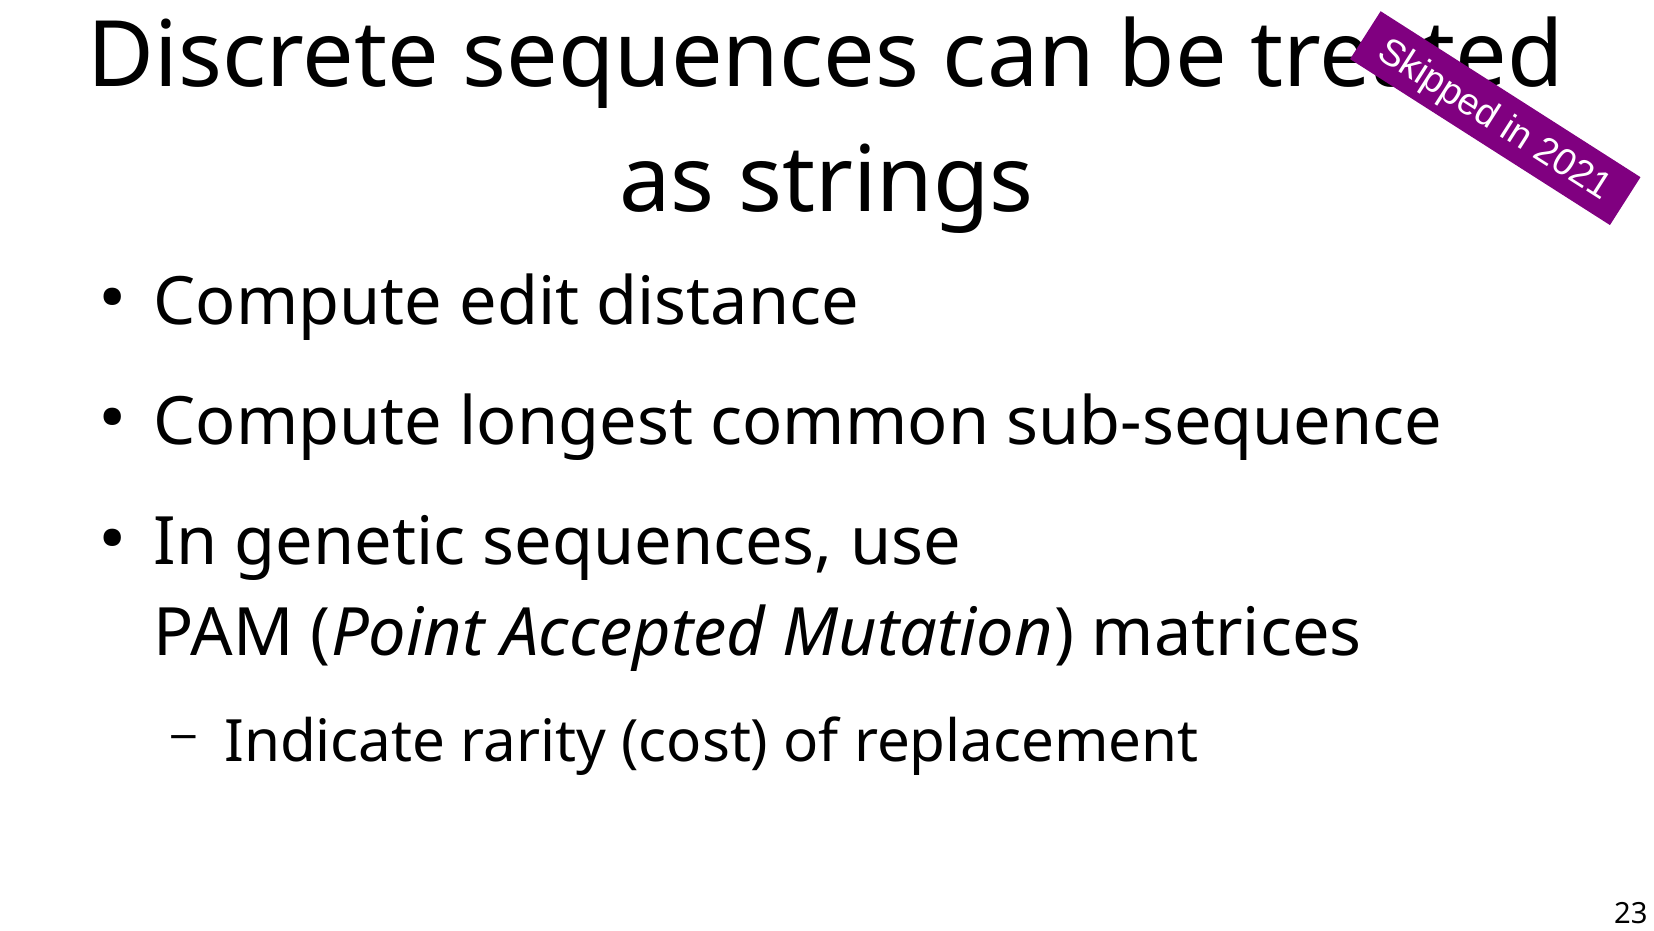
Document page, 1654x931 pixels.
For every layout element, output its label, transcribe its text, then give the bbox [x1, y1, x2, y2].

text_box Skipped in 2021 [1350, 11, 1641, 226]
title Discrete sequences can be treated as strings [82, 1, 1571, 226]
list Compute edit distance Compute longest common sub-sequence In genetic sequences, use PAM (Point Accepted Mutation) matrices Indicate rarity (cost) of replacement [82, 253, 1571, 793]
